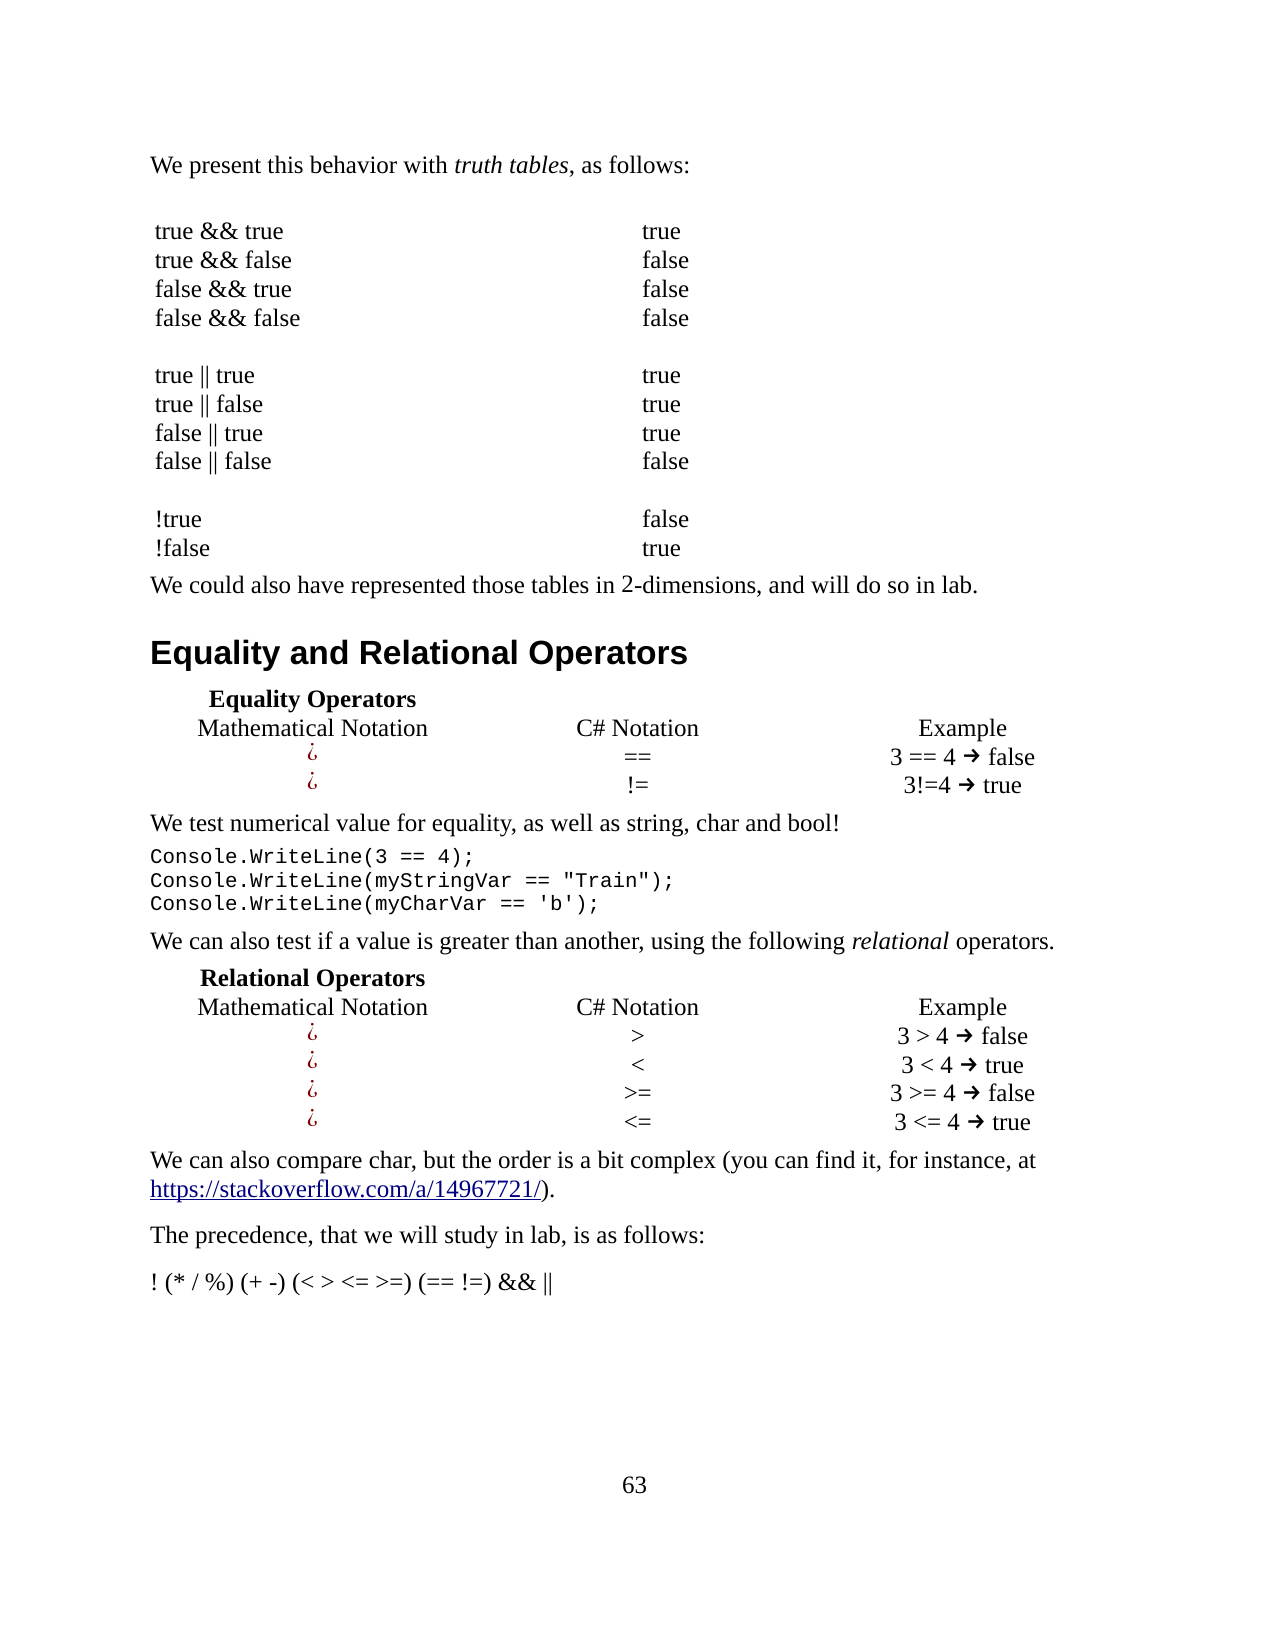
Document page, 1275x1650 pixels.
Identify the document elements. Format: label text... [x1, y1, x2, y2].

table_cell false [638, 504, 1125, 533]
table_cell C# Notation [475, 713, 800, 742]
text The precedence, that we will study in lab, is as follows: [150, 1220, 1125, 1249]
table_cell true [638, 418, 1125, 446]
text We test numerical value for equality, as well as string, char and bool! [150, 808, 1125, 837]
table_cell < [475, 1050, 800, 1078]
table_cell false && false [150, 303, 637, 331]
table_cell 3 <= 4 true [800, 1107, 1125, 1136]
table_cell [150, 1050, 475, 1078]
text We present this behavior with truth tables, as follows: [150, 150, 1125, 179]
table_cell 3 > 4 false [800, 1021, 1125, 1050]
table_cell 3 == 4 false [800, 742, 1125, 771]
table_cell false && true [150, 274, 637, 303]
table_cell >= [475, 1079, 800, 1107]
text We can also compare char, but the order is a bit complex (you can find it, for instance, at https://stackoverflow.com/a/14967721/). [150, 1145, 1125, 1202]
table_header [638, 331, 1125, 360]
table_header [638, 188, 1125, 216]
text Console.WriteLine(3 == 4); [150, 846, 1125, 869]
table_cell > [475, 1021, 800, 1050]
table_cell true [638, 360, 1125, 389]
text Console.WriteLine(myCharVar == 'b'); [150, 893, 1125, 917]
table_cell [150, 1021, 475, 1050]
text We can also test if a value is greater than another, using the following relational operators. [150, 926, 1125, 954]
table_cell [150, 771, 475, 799]
table_cell == [475, 742, 800, 771]
table_cell false [638, 446, 1125, 475]
table_cell Example [800, 992, 1125, 1021]
table_cell != [475, 771, 800, 799]
table_header [475, 964, 800, 992]
table_cell 3 >= 4 false [800, 1079, 1125, 1107]
table_header Equality Operators [150, 684, 475, 713]
subtitle Equality and Relational Operators [150, 633, 1125, 672]
table_cell 3 < 4 true [800, 1050, 1125, 1078]
table_cell false || true [150, 418, 637, 446]
table_cell [150, 1107, 475, 1136]
table_cell !true [150, 504, 637, 533]
table_cell false || false [150, 446, 637, 475]
table_cell [150, 742, 475, 771]
table_header Relational Operators [150, 964, 475, 992]
table_header [475, 684, 800, 713]
table_cell true || true [150, 360, 637, 389]
text We could also have represented those tables in -dimensions, and will do so in lab. [150, 570, 1125, 599]
table_cell C# Notation [475, 992, 800, 1021]
table_header [800, 684, 1125, 713]
table_cell false [638, 303, 1125, 331]
table_header [800, 964, 1125, 992]
table_cell true || false [150, 389, 637, 418]
table_cell true [638, 216, 1125, 245]
table_cell <= [475, 1107, 800, 1136]
text Console.WriteLine(myStringVar == "Train"); [150, 869, 1125, 893]
table_cell true [638, 389, 1125, 418]
table_cell false [638, 245, 1125, 274]
text ! (* / %) (+ -) (< > <= >=) (== !=) && || [150, 1267, 1125, 1296]
table_cell Example [800, 713, 1125, 742]
table_cell false [638, 274, 1125, 303]
table_cell true && true [150, 216, 637, 245]
table_cell true [638, 533, 1125, 561]
table_cell Mathematical Notation [150, 992, 475, 1021]
table_header [150, 475, 637, 504]
table_cell [150, 1079, 475, 1107]
table_cell Mathematical Notation [150, 713, 475, 742]
table_header [150, 188, 637, 216]
table_cell true && false [150, 245, 637, 274]
table_header [638, 475, 1125, 504]
table_cell !false [150, 533, 637, 561]
table_header [150, 331, 637, 360]
table_cell 3!=4 true [800, 771, 1125, 799]
